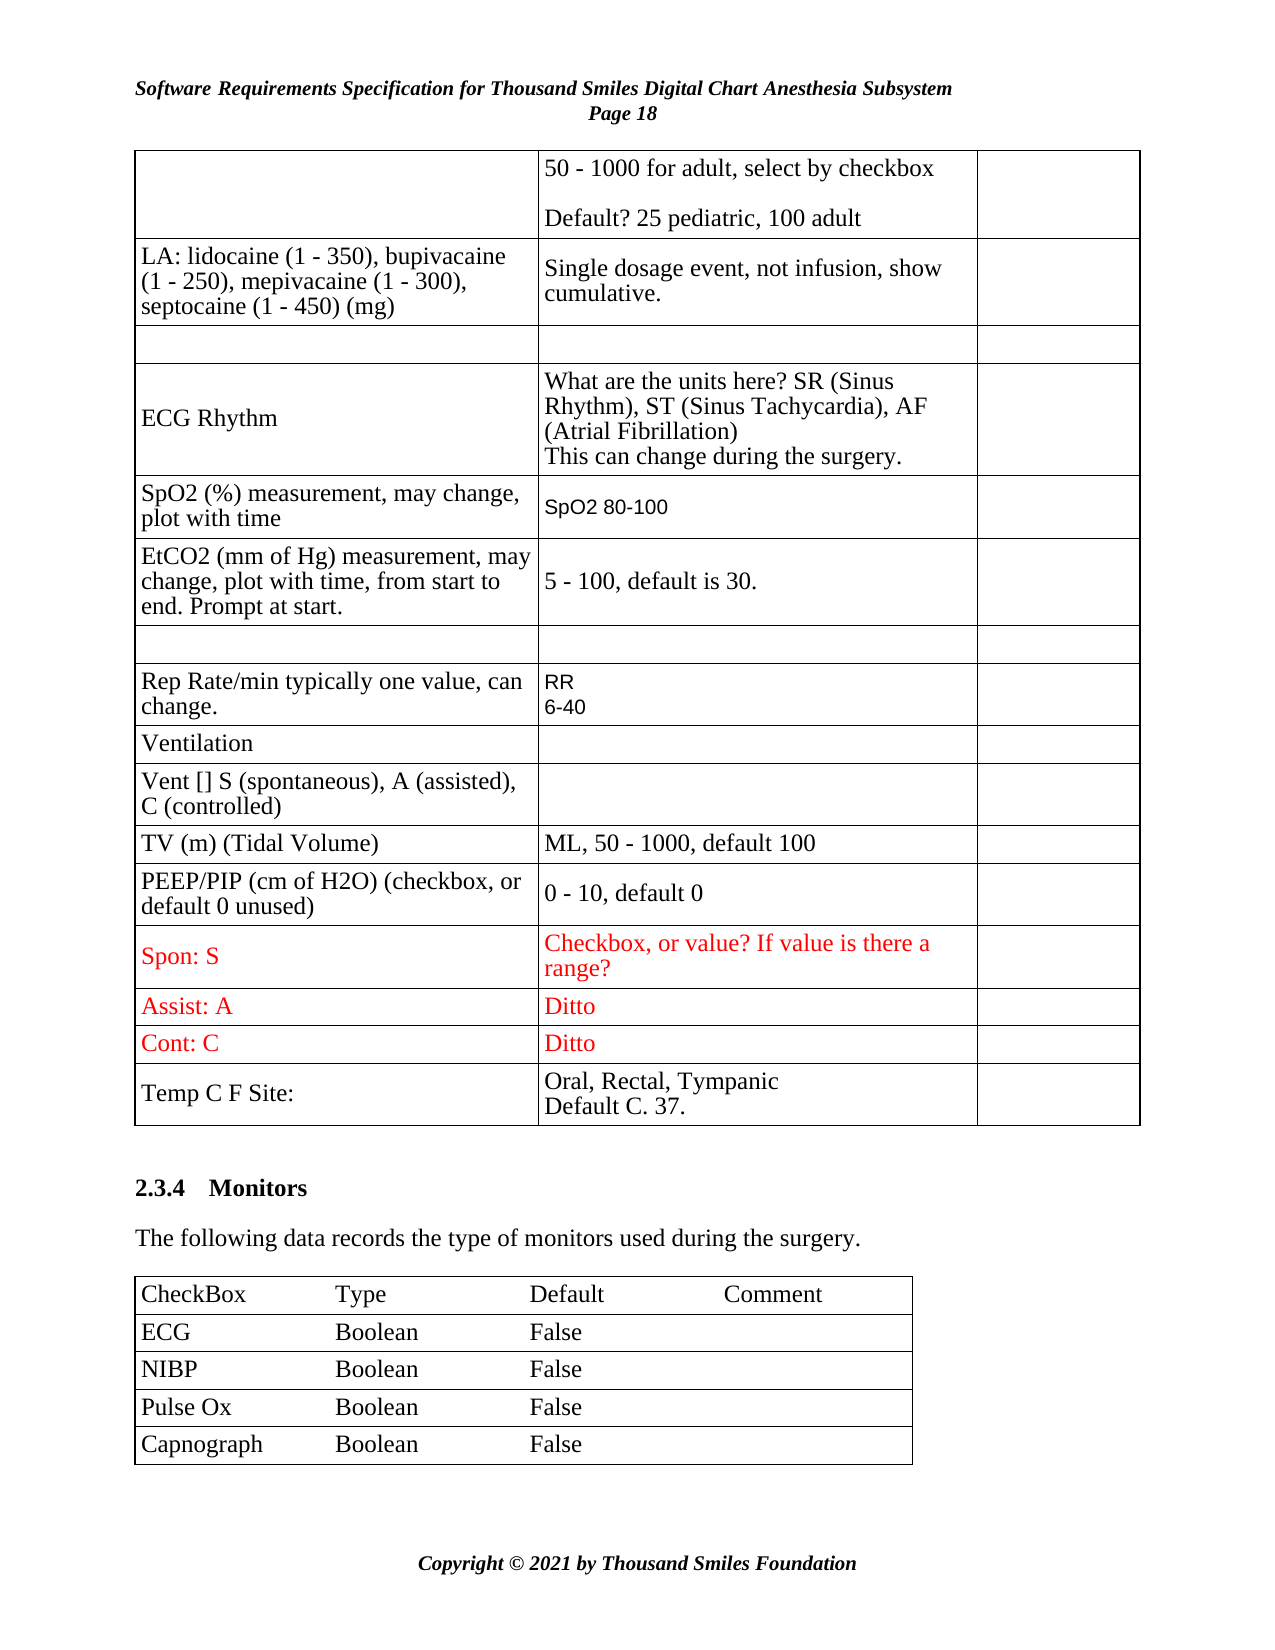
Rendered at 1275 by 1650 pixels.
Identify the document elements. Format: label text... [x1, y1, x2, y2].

table_cell [978, 539, 1139, 625]
table_cell Ditto [539, 1026, 977, 1062]
table_cell Checkbox, or value? If value is there a range? [539, 926, 977, 987]
table_cell [978, 326, 1139, 362]
table_cell [978, 764, 1139, 825]
table_cell Boolean [329, 1352, 524, 1388]
table_cell Single dosage event, not infusion, show cumulative. [539, 239, 977, 325]
table_cell False [524, 1390, 718, 1426]
table_cell False [524, 1315, 718, 1351]
table_cell [978, 626, 1139, 662]
table_cell SpO2 80-100 [539, 476, 977, 537]
table_cell [539, 764, 977, 825]
table_cell Vent [] S (spontaneous), A (assisted), C (controlled) [136, 764, 538, 825]
table_cell [978, 1064, 1139, 1125]
table_cell What are the units here? SR (Sinus Rhythm), ST (Sinus Tachycardia), AF (Atrial Fibrillation) This can change during the surgery. [539, 364, 977, 475]
table_header Comment [718, 1277, 912, 1313]
table_cell Rep Rate/min typically one value, can change. [136, 664, 538, 725]
table_cell [718, 1390, 912, 1426]
table_cell LA: lidocaine (1 - 350), bupivacaine (1 - 250), mepivacaine (1 - 300), septocaine (1 - 450) (mg) [136, 239, 538, 325]
table_cell [978, 476, 1139, 537]
table_cell [978, 239, 1139, 325]
table_cell ECG Rhythm [136, 364, 538, 475]
text The following data records the type of monitors used during the surgery. [135, 1226, 1140, 1251]
table_cell EtCO2 (mm of Hg) measurement, may change, plot with time, from start to end. Prompt at start. [136, 539, 538, 625]
table_cell [718, 1427, 912, 1463]
table_cell TV (m) (Tidal Volume) [136, 826, 538, 862]
table_cell [978, 726, 1139, 762]
table_cell [978, 864, 1139, 925]
table_cell [978, 151, 1139, 237]
table_header Default [524, 1277, 718, 1313]
table_cell [136, 626, 538, 662]
table_cell [718, 1352, 912, 1388]
table_cell 50 - 1000 for adult, select by checkbox Default? 25 pediatric, 100 adult [539, 151, 977, 237]
table_cell [539, 326, 977, 362]
table_cell [539, 726, 977, 762]
table_cell Pulse Ox [136, 1390, 329, 1426]
table_cell [978, 664, 1139, 725]
table_cell [978, 364, 1139, 475]
table_header CheckBox [136, 1277, 329, 1313]
table_cell [539, 626, 977, 662]
table_cell [978, 1026, 1139, 1062]
table_cell Capnograph [136, 1427, 329, 1463]
table_header Type [329, 1277, 524, 1313]
table_cell [978, 926, 1139, 987]
table_cell Temp C F Site: [136, 1064, 538, 1125]
table_cell Cont: C [136, 1026, 538, 1062]
table_cell Ventilation [136, 726, 538, 762]
table_cell Spon: S [136, 926, 538, 987]
table_cell [978, 826, 1139, 862]
table_cell Boolean [329, 1390, 524, 1426]
table_cell Boolean [329, 1427, 524, 1463]
table_cell False [524, 1352, 718, 1388]
table_cell NIBP [136, 1352, 329, 1388]
table_cell 5 - 100, default is 30. [539, 539, 977, 625]
table_cell Assist: A [136, 989, 538, 1025]
subtitle Monitors [135, 1176, 1140, 1201]
table_cell 0 - 10, default 0 [539, 864, 977, 925]
table_cell [136, 151, 538, 237]
table_cell PEEP/PIP (cm of H2O) (checkbox, or default 0 unused) [136, 864, 538, 925]
table_cell [978, 989, 1139, 1025]
table_cell RR 6-40 [539, 664, 977, 725]
table_cell [718, 1315, 912, 1351]
table_cell False [524, 1427, 718, 1463]
table_cell Ditto [539, 989, 977, 1025]
table_cell ECG [136, 1315, 329, 1351]
table_cell Boolean [329, 1315, 524, 1351]
table_cell [136, 326, 538, 362]
table_cell ML, 50 - 1000, default 100 [539, 826, 977, 862]
table_cell SpO2 (%) measurement, may change, plot with time [136, 476, 538, 537]
table_cell Oral, Rectal, Tympanic Default C. 37. [539, 1064, 977, 1125]
